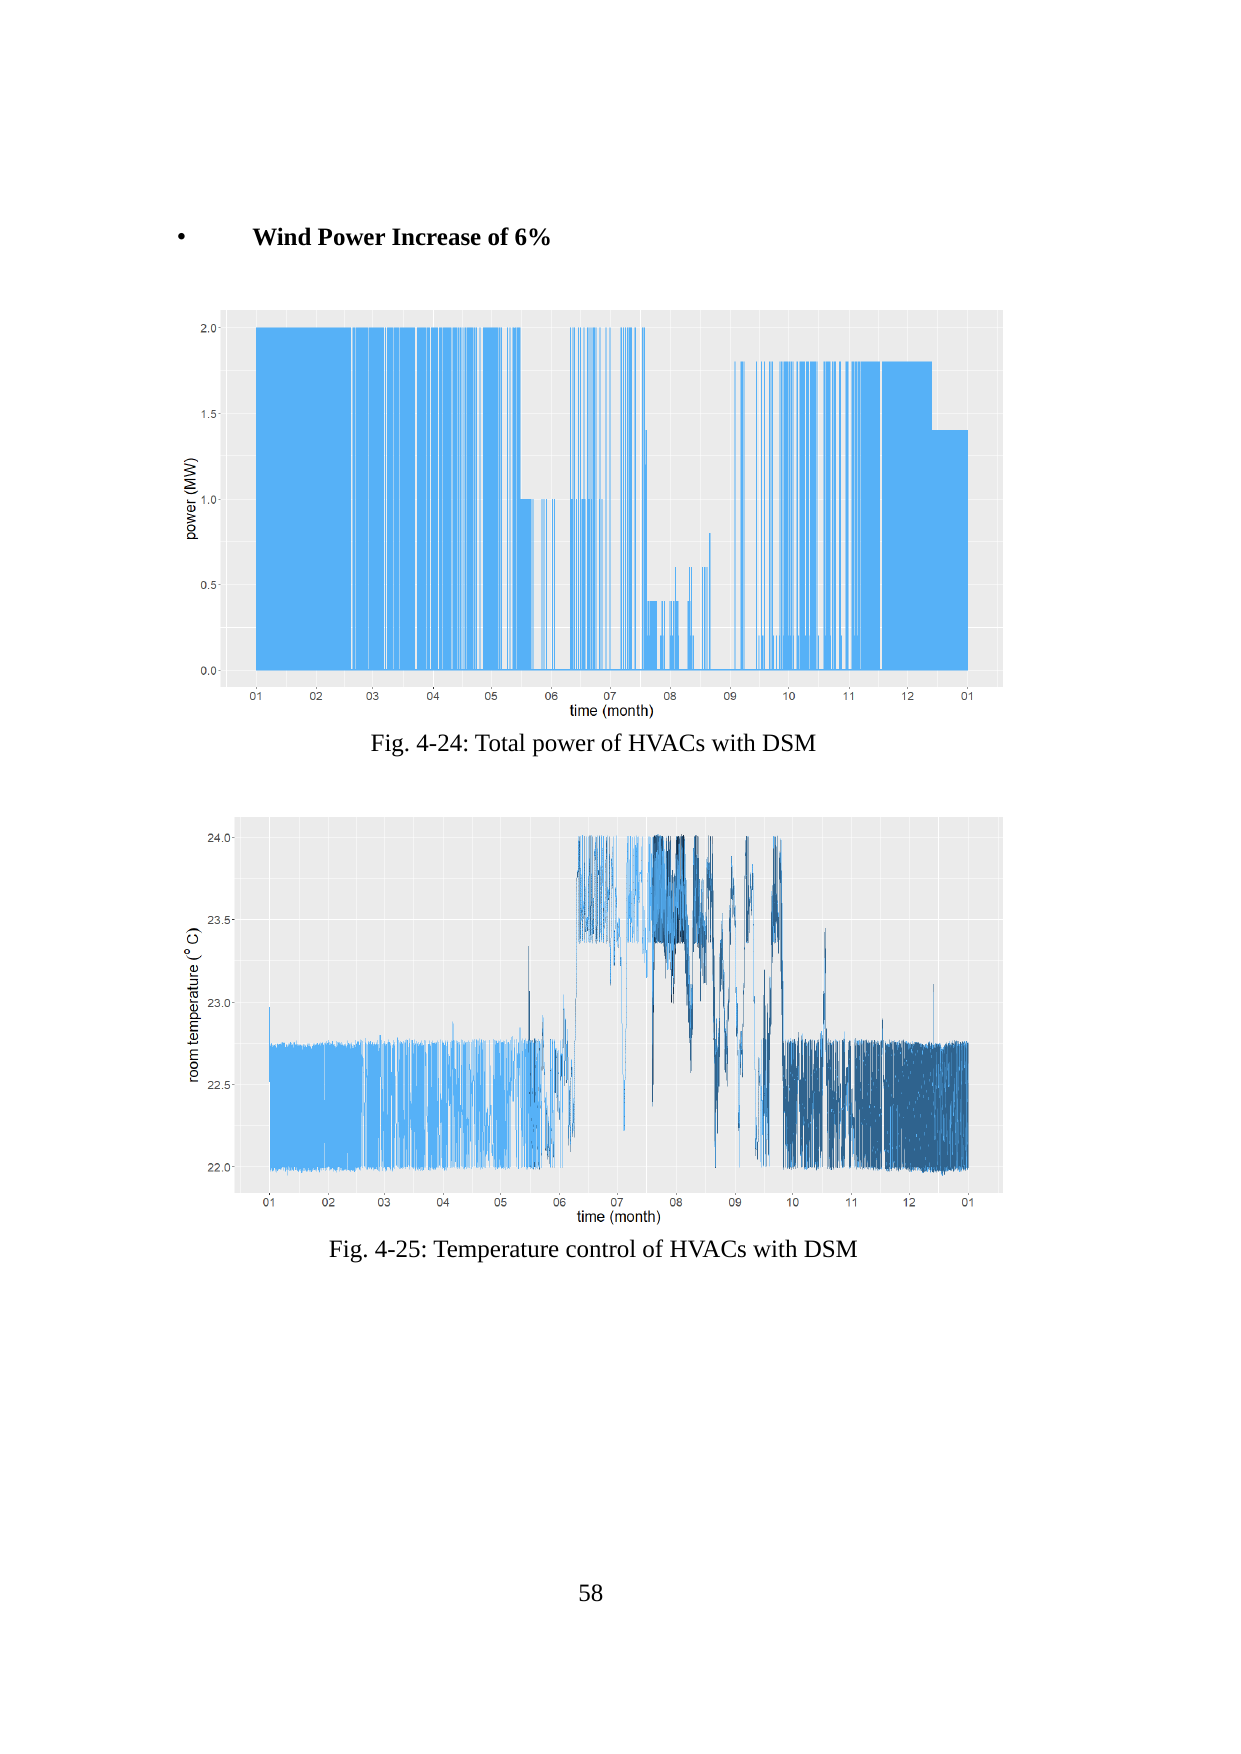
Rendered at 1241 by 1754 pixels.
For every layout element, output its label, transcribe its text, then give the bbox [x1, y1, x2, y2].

picture [179, 813, 1007, 1227]
text Fig. 4-24: Total power of HVACs with DSM [177, 721, 1009, 757]
text Fig. 4-25: Temperature control of HVACs with DSM [177, 1227, 1009, 1263]
picture [179, 306, 1007, 721]
list Wind Power Increase of 6% [177, 222, 1004, 250]
